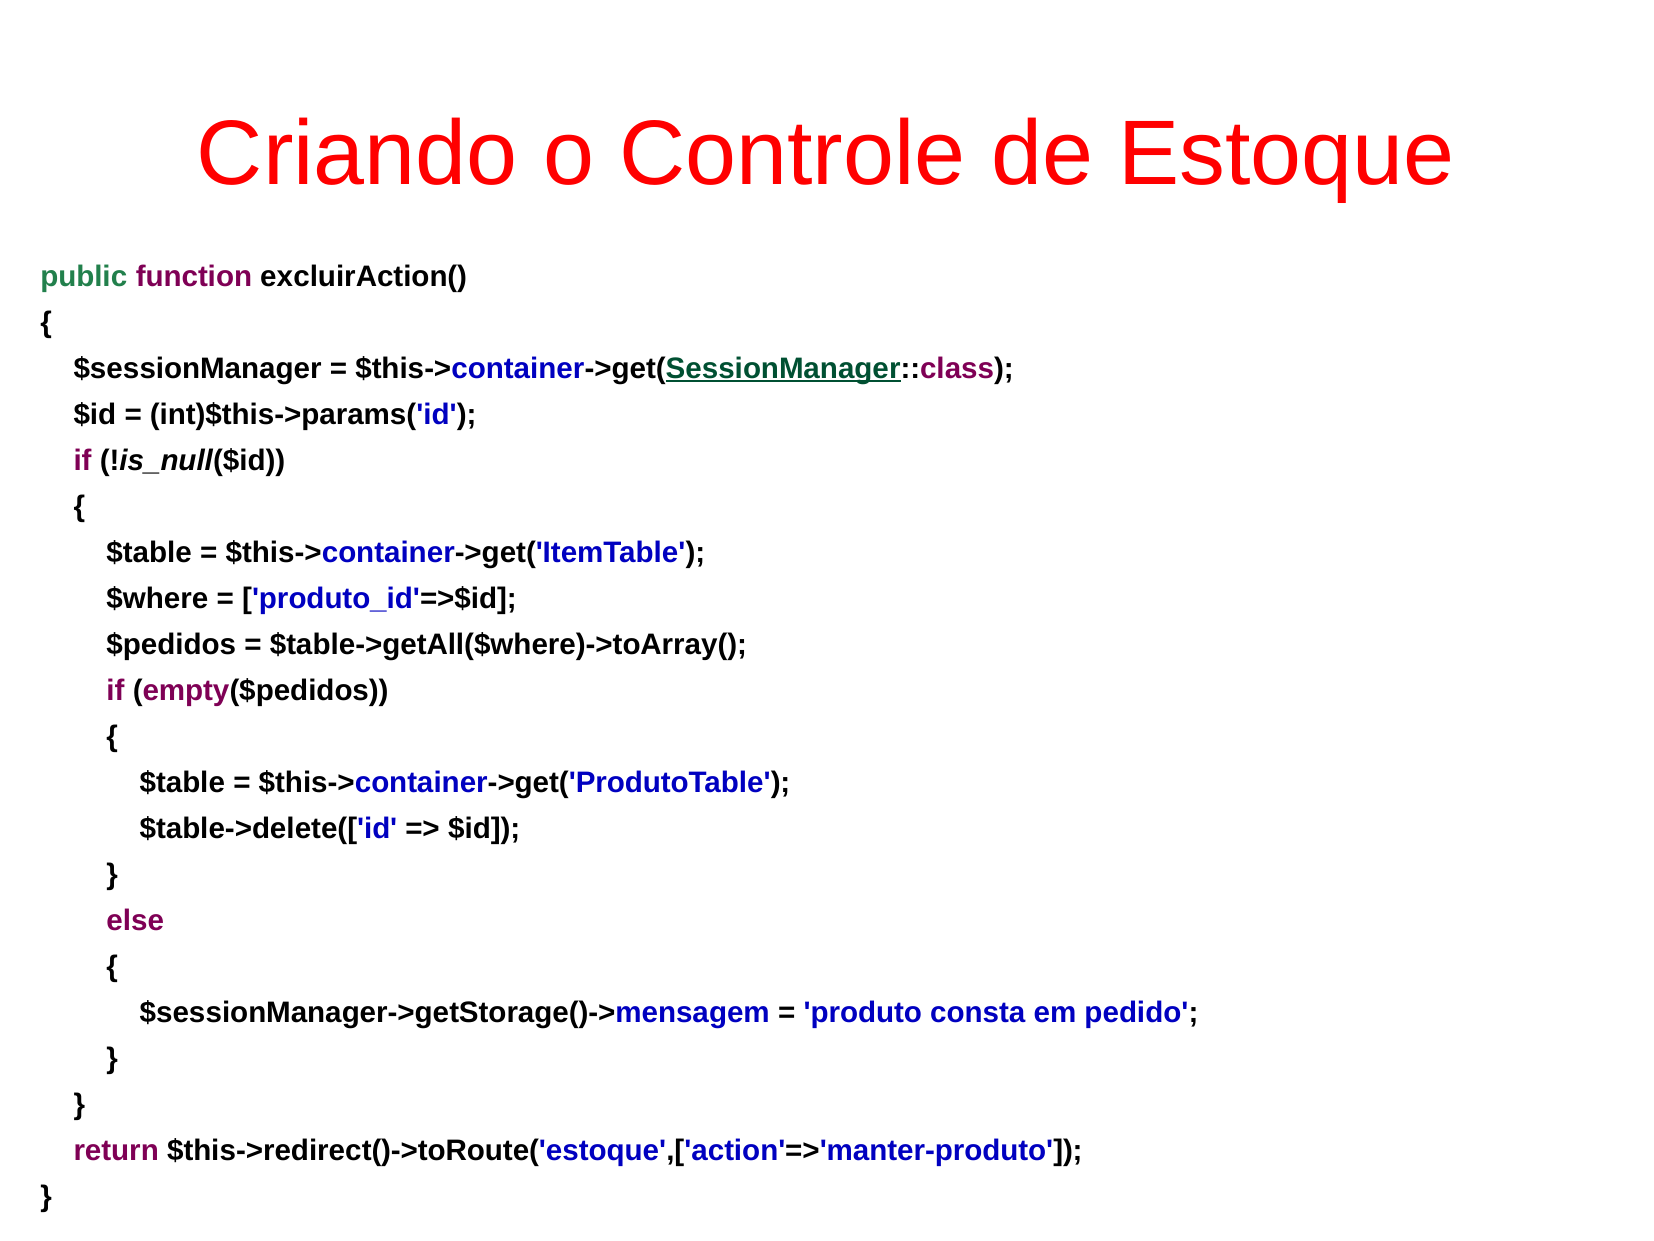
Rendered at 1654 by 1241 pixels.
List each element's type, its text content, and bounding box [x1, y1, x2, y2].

list public function excluirAction() { $sessionManager = $this->container->get(SessionManager::class); $id = (int)$this->params('id'); if (!is_null($id)) { $table = $this->container->get('ItemTable'); $where = ['produto_id'=>$id]; $pedidos = $table->getAll($where)->toArray(); if (empty($pedidos)) { $table = $this->container->get('ProdutoTable'); $table->delete(['id' => $id]); } else { $sessionManager->getStorage()->mensagem = 'produto consta em pedido'; } } return $this->redirect()->toRoute('estoque',['action'=>'manter-produto']); } [40, 259, 1600, 1217]
title Criando o Controle de Estoque [82, 49, 1571, 257]
